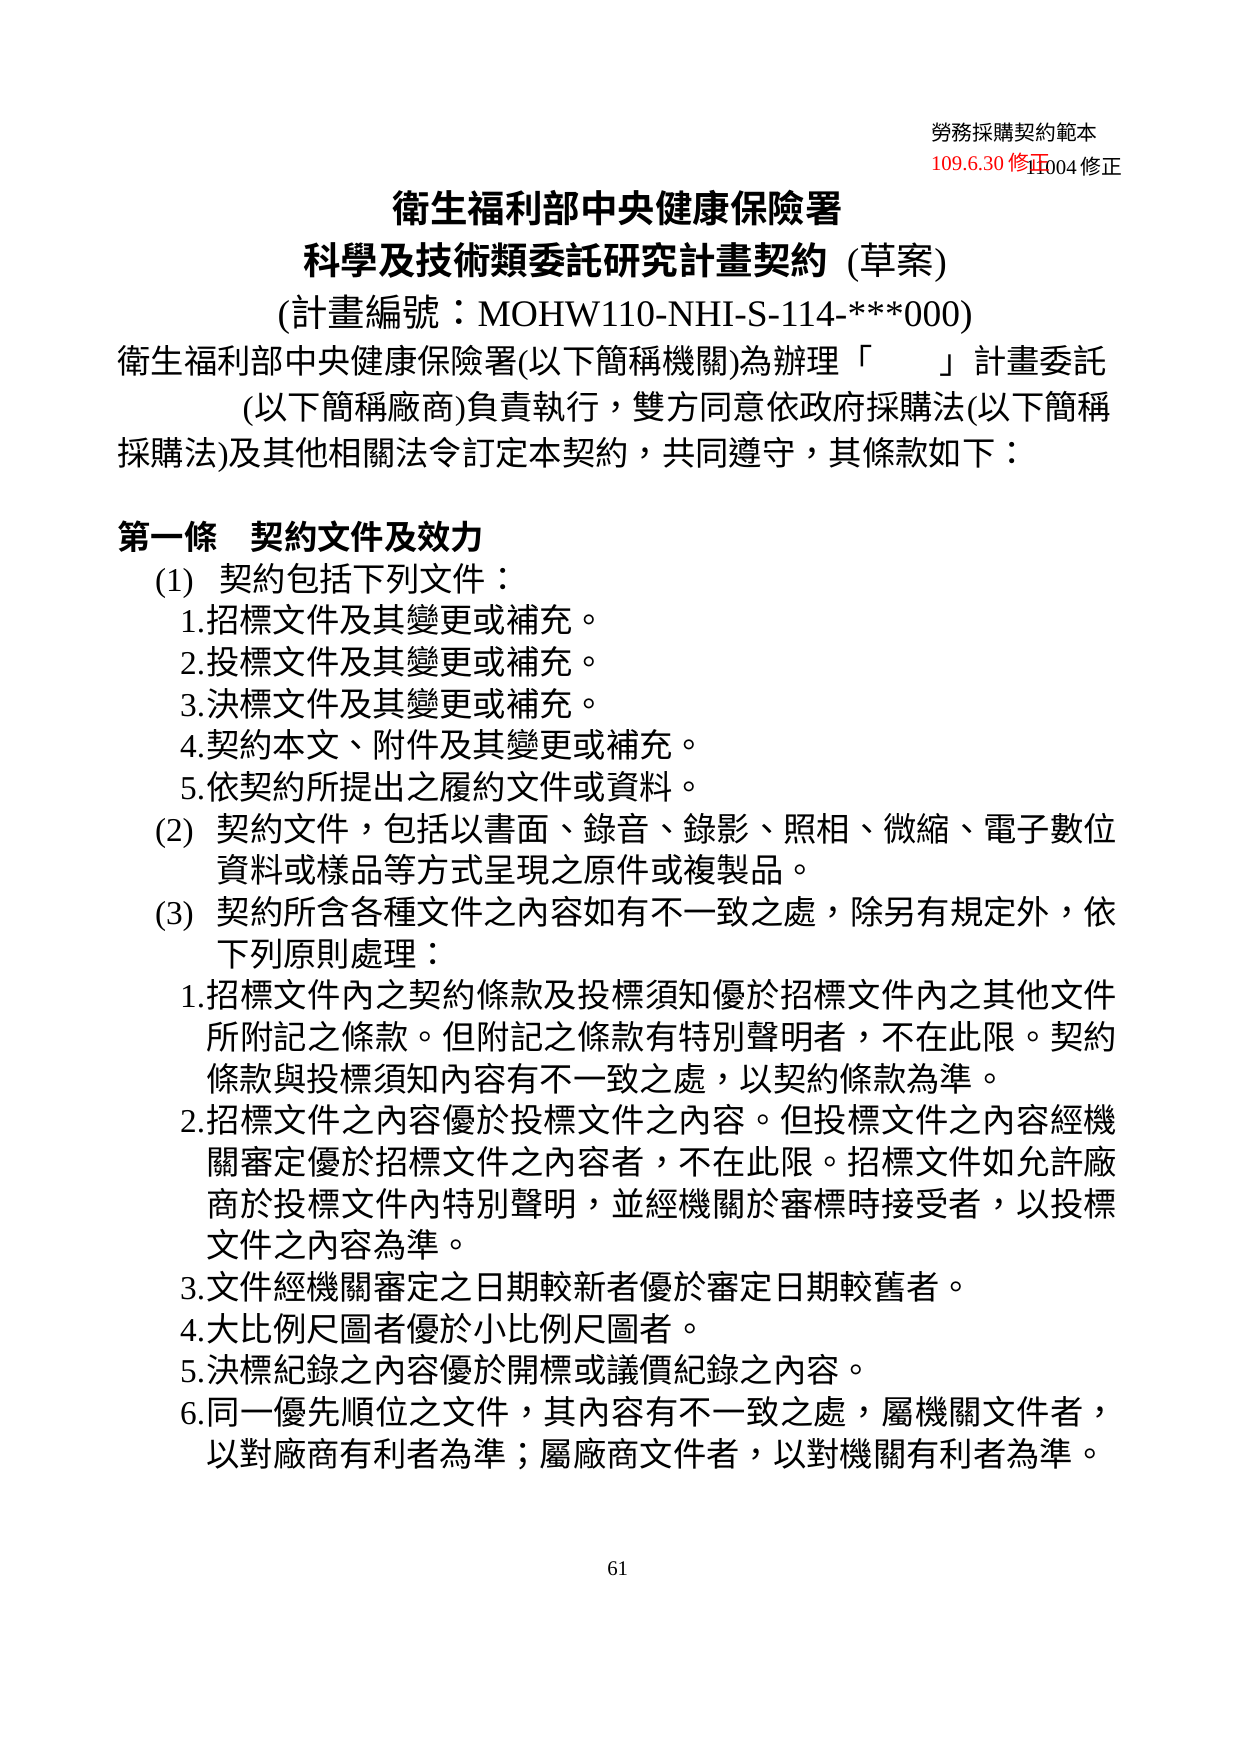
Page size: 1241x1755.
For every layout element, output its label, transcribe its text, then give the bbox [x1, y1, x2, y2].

list 大比例尺圖者優於小比例尺圖者。 [180, 1308, 1117, 1349]
list 契約所含各種文件之內容如有不一致之處，除另有規定外，依下列原則處理： [155, 891, 1117, 974]
list 文件經機關審定之日期較新者優於審定日期較舊者。 [180, 1266, 1117, 1308]
list 同一優先順位之文件，其內容有不一致之處，屬機關文件者，以對廠商有利者為準；屬廠商文件者，以對機關有利者為準。 [180, 1391, 1117, 1474]
list 契約文件，包括以書面、錄音、錄影、照相、微縮、電子數位資料或樣品等方式呈現之原件或複製品。 [155, 808, 1117, 891]
text (以下簡稱廠商)負責執行，雙方同意依政府採購法(以下簡稱採購法)及其他相關法令訂定本契約，共同遵守，其條款如下： [117, 383, 1111, 474]
list 決標紀錄之內容優於開標或議價紀錄之內容。 [180, 1349, 1117, 1391]
list 招標文件之內容優於投標文件之內容。但投標文件之內容經機關審定優於招標文件之內容者，不在此限。招標文件如允許廠商於投標文件內特別聲明，並經機關於審標時接受者，以投標文件之內容為準。 [180, 1099, 1117, 1266]
list 契約包括下列文件： [155, 558, 1117, 599]
list 招標文件及其變更或補充。 [180, 599, 1117, 641]
text 衛生福利部中央健康保險署 [117, 181, 1117, 233]
list 招標文件內之契約條款及投標須知優於招標文件內之其他文件所附記之條款。但附記之條款有特別聲明者，不在此限。契約條款與投標須知內容有不一致之處，以契約條款為準。 [180, 974, 1117, 1099]
list 契約本文、附件及其變更或補充。 [180, 724, 1117, 766]
list 投標文件及其變更或補充。 [180, 641, 1117, 683]
text 第一條 契約文件及效力 [117, 516, 1117, 558]
list 依契約所提出之履約文件或資料。 [180, 766, 1117, 808]
list 決標文件及其變更或補充。 [180, 683, 1117, 724]
text (計畫編號：MOHW110-NHI-S-114-***000) [132, 285, 1117, 337]
text 衛生福利部中央健康保險署(以下簡稱機關)為辦理「 」計畫委託 [117, 337, 1111, 383]
text 科學及技術類委託研究計畫契約 (草案) [132, 233, 1117, 285]
